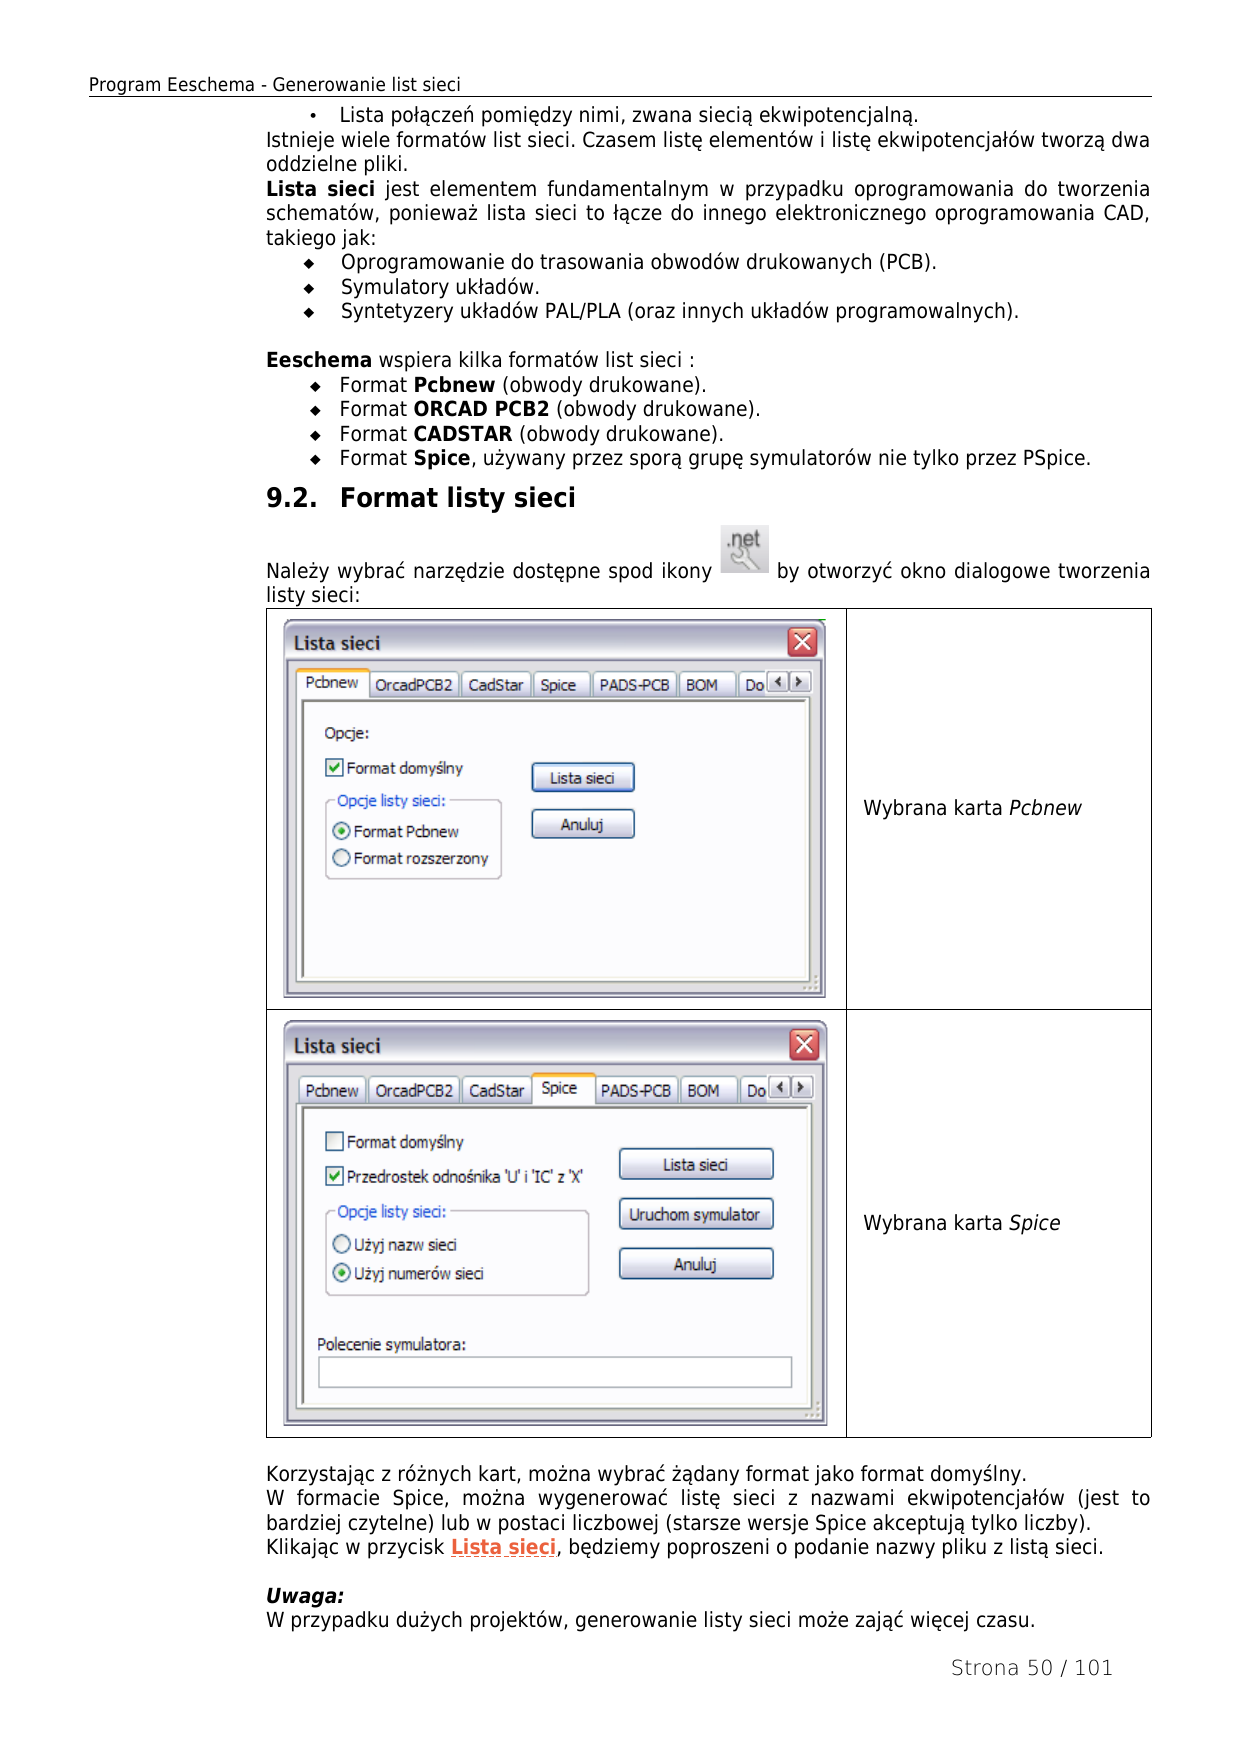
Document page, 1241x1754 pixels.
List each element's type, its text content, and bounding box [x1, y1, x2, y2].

picture [720, 525, 769, 573]
table_cell [267, 1010, 846, 1437]
list Lista połączeń pomiędzy nimi, zwana siecią ekwipotencjalną. [310, 103, 1152, 128]
text Uwaga: [266, 1584, 1152, 1608]
text Eeschema wspiera kilka formatów list sieci : [266, 348, 1152, 373]
text W formacie Spice, można wygenerować listę sieci z nazwami ekwipotencjałów (jest to bardziej czytelne) lub w postaci liczbowej (starsze wersje Spice akceptują tylko liczby). [266, 1486, 1152, 1535]
text Należy wybrać narzędzie dostępne spod ikony by otworzyć okno dialogowe tworzenia listy sieci: [266, 520, 1152, 608]
text Lista sieci jest elementem fundamentalnym w przypadku oprogramowania do tworzenia schematów, ponieważ lista sieci to łącze do innego elektronicznego oprogramowania CAD, takiego jak: [266, 177, 1152, 250]
table_cell Wybrana karta Spice [847, 1010, 1151, 1437]
text W przypadku dużych projektów, generowanie listy sieci może zająć więcej czasu. [266, 1608, 1152, 1633]
table_header Wybrana karta Pcbnew [847, 609, 1151, 1009]
list Format CADSTAR (obwody drukowane). [310, 422, 1152, 446]
subtitle Format listy sieci [266, 482, 1152, 514]
text Korzystając z różnych kart, można wybrać żądany format jako format domyślny. [266, 1462, 1152, 1486]
table_header [267, 609, 846, 1009]
list Syntetyzery układów PAL/PLA (oraz innych układów programowalnych). [303, 299, 1152, 324]
list Oprogramowanie do trasowania obwodów drukowanych (PCB). [303, 250, 1152, 275]
list Symulatory układów. [303, 275, 1152, 299]
list Format Pcbnew (obwody drukowane). [310, 373, 1152, 397]
picture [283, 1020, 828, 1426]
list Format ORCAD PCB2 (obwody drukowane). [310, 397, 1152, 422]
text Istnieje wiele formatów list sieci. Czasem listę elementów i listę ekwipotencjałów tworzą dwa oddzielne pliki. [266, 128, 1152, 177]
list Format Spice, używany przez sporą grupę symulatorów nie tylko przez PSpice. [310, 446, 1152, 471]
picture [283, 619, 826, 998]
text Klikając w przycisk Lista sieci, będziemy poproszeni o podanie nazwy pliku z listą sieci. [266, 1535, 1152, 1559]
